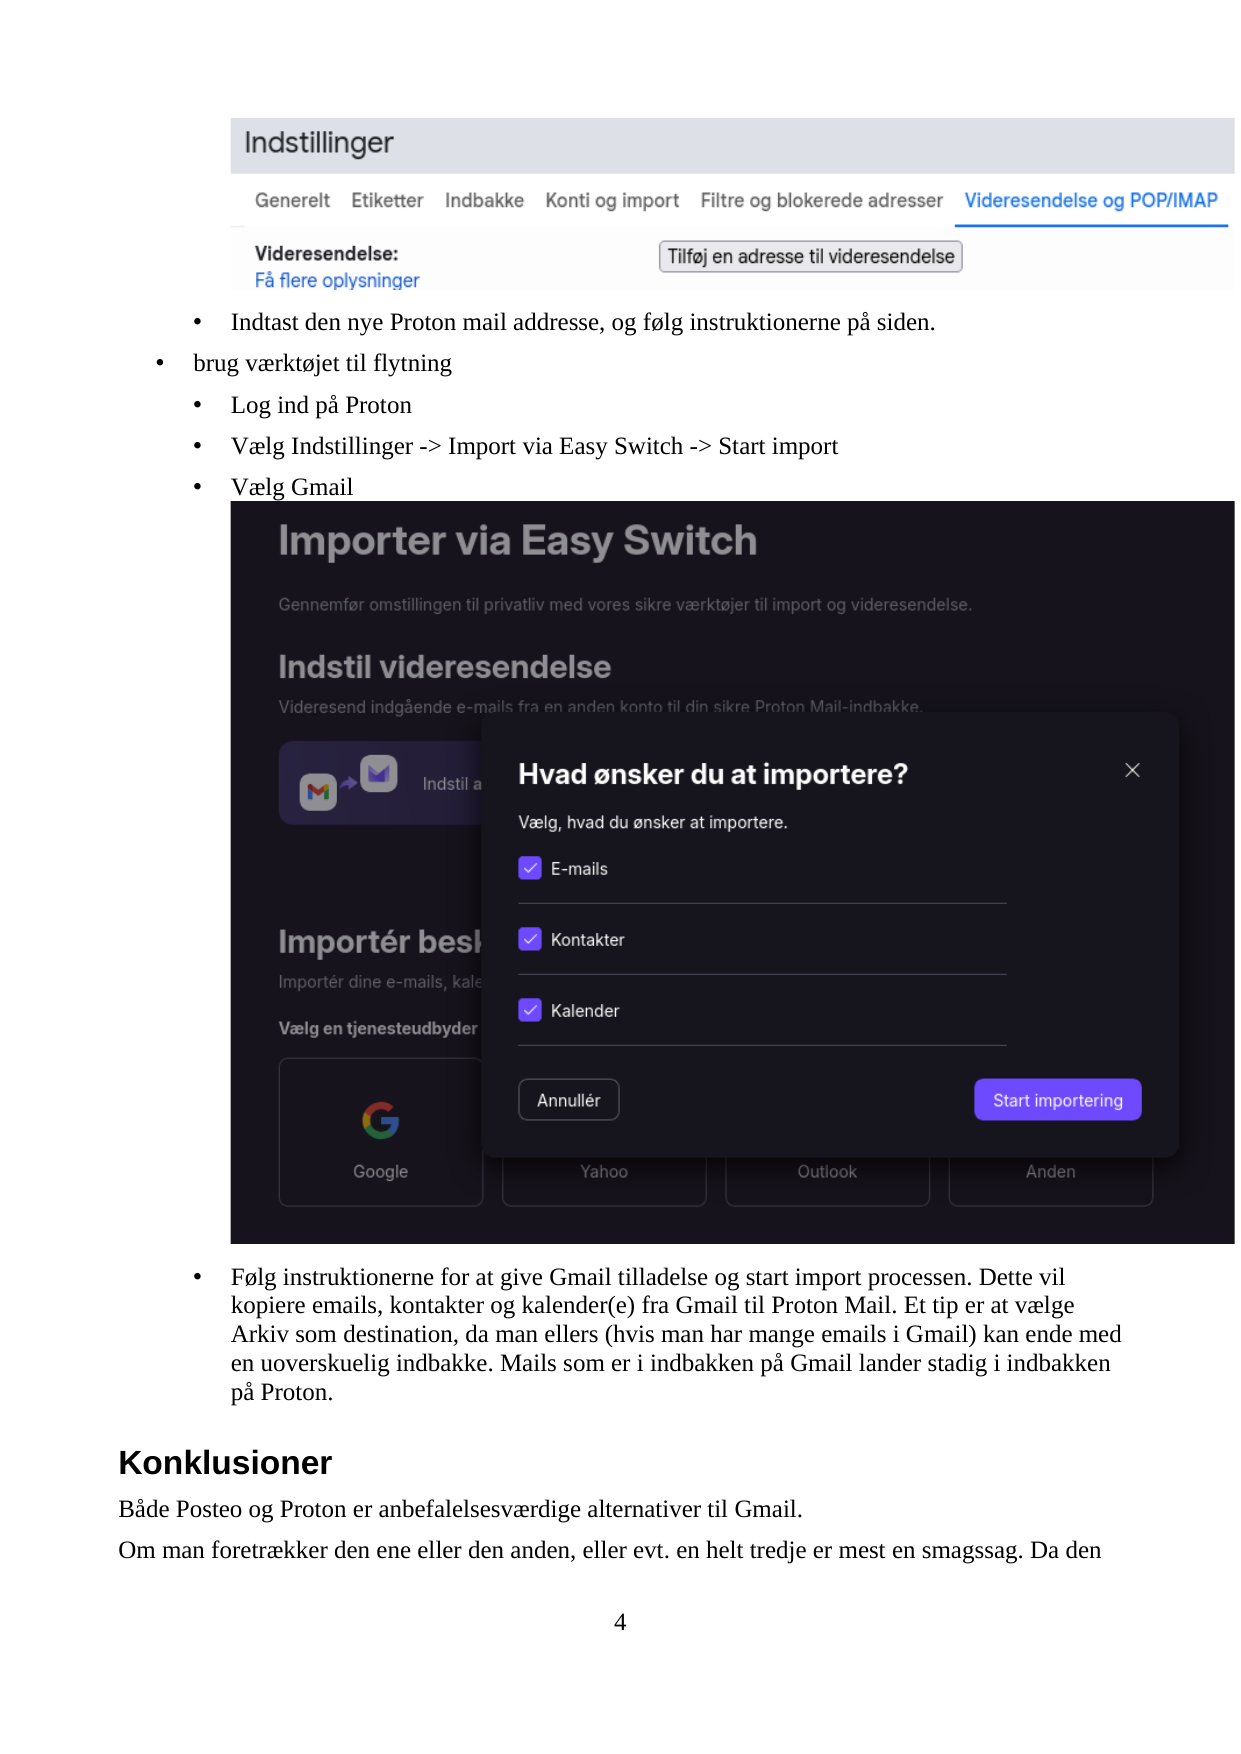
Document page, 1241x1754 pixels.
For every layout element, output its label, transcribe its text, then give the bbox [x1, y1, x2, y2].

subtitle Konklusioner [118, 1443, 1122, 1482]
list [193, 118, 1122, 295]
list Indtast den nye Proton mail addresse, og følg instruktionerne på siden. [193, 307, 1122, 336]
list Vælg Indstillinger -> Import via Easy Switch -> Start import [193, 431, 1122, 460]
list Følg instruktionerne for at give Gmail tilladelse og start import processen. Dette vil kopiere emails, kontakter og kalender(e) fra Gmail til Proton Mail. Et tip er at vælge Arkiv som destination, da man ellers (hvis man har mange emails i Gmail) kan ende med en uoverskuelig indbakke. Mails som er i indbakken på Gmail lander stadig i indbakken på Proton. [193, 1262, 1122, 1406]
text Både Posteo og Proton er anbefalelsesværdige alternativer til Gmail. [118, 1494, 1122, 1523]
list brug værktøjet til flytning [156, 348, 1122, 377]
text Om man foretrækker den ene eller den anden, eller evt. en helt tredje er mest en smagssag. Da den [118, 1536, 1122, 1564]
list Log ind på Proton [193, 390, 1122, 418]
list Vælg Gmail [193, 472, 1122, 1249]
